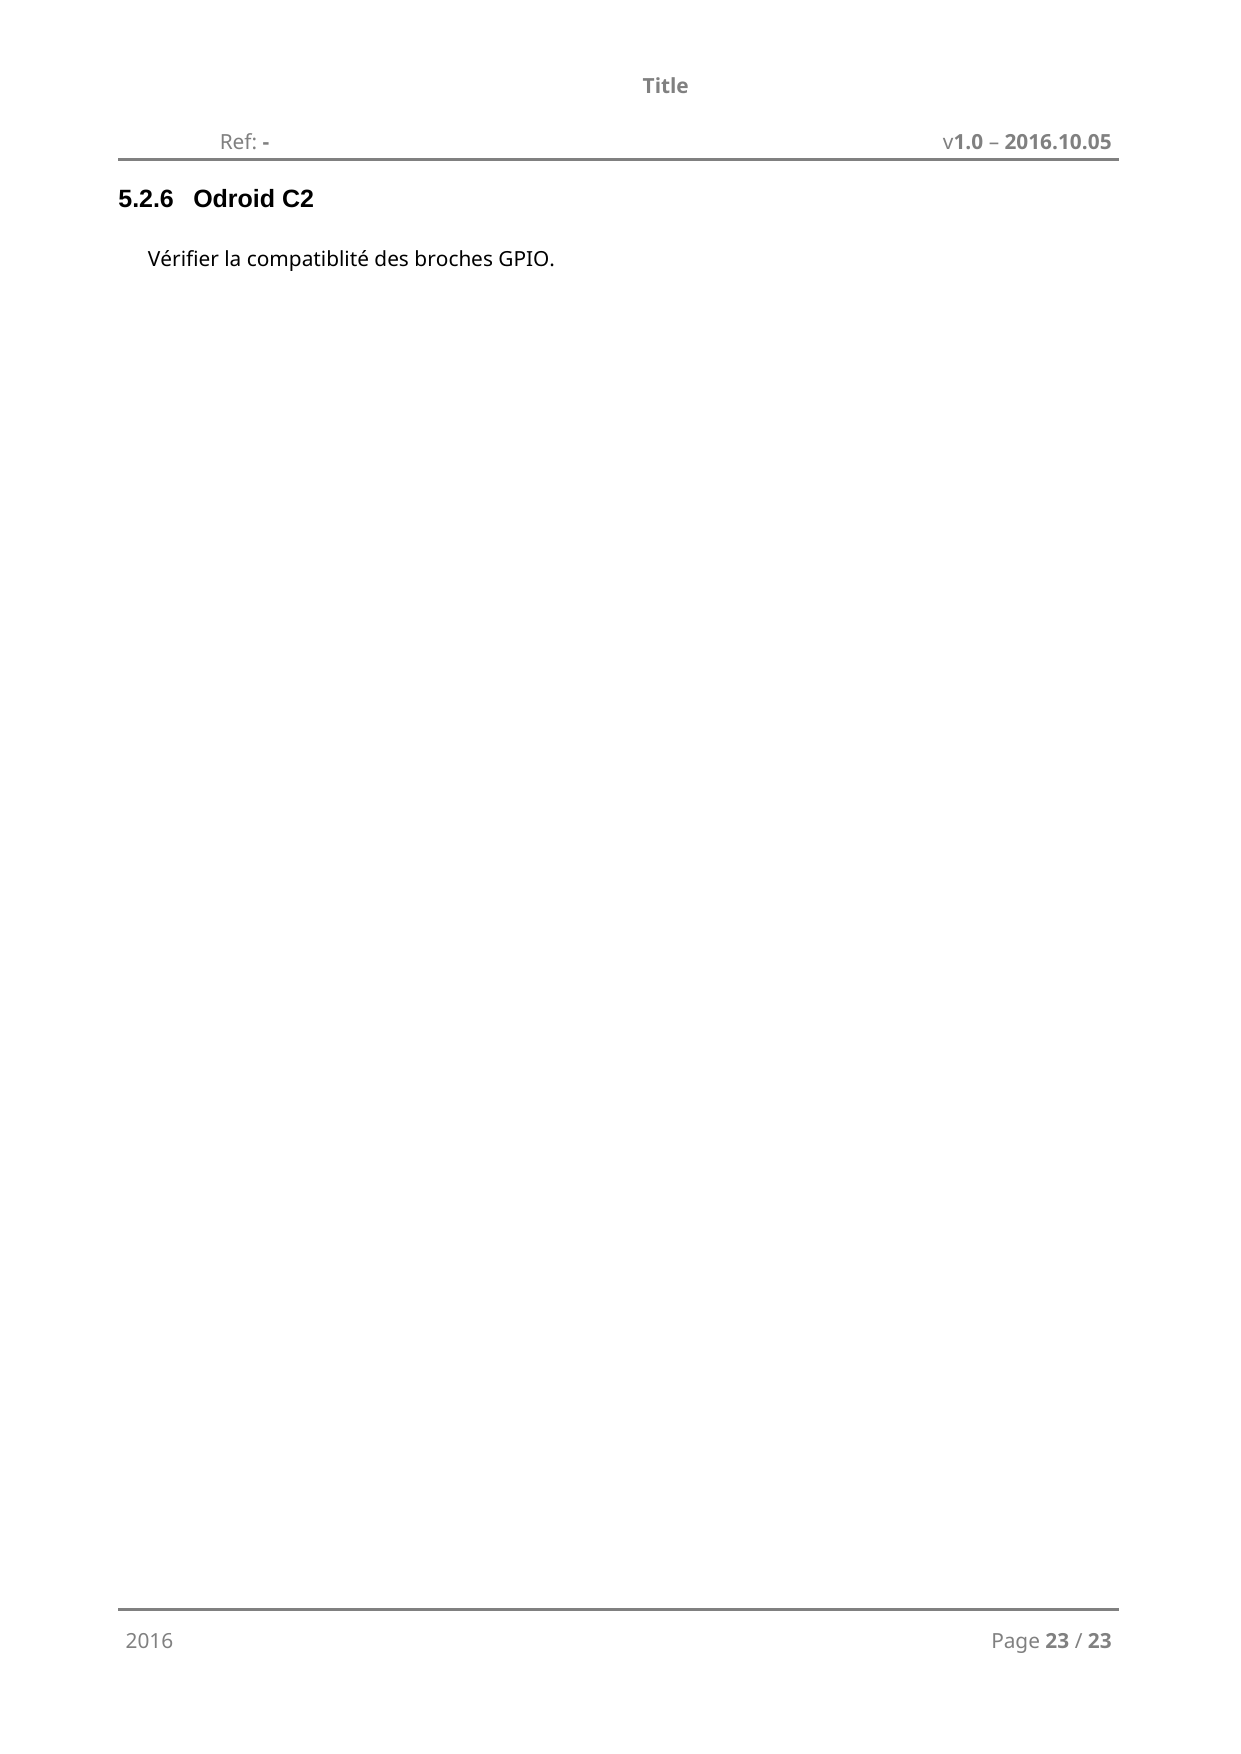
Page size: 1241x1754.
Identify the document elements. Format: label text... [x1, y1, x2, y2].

text Vérifier la compatiblité des broches GPIO. [118, 244, 1122, 272]
subtitle Odroid C2 [118, 184, 1122, 213]
